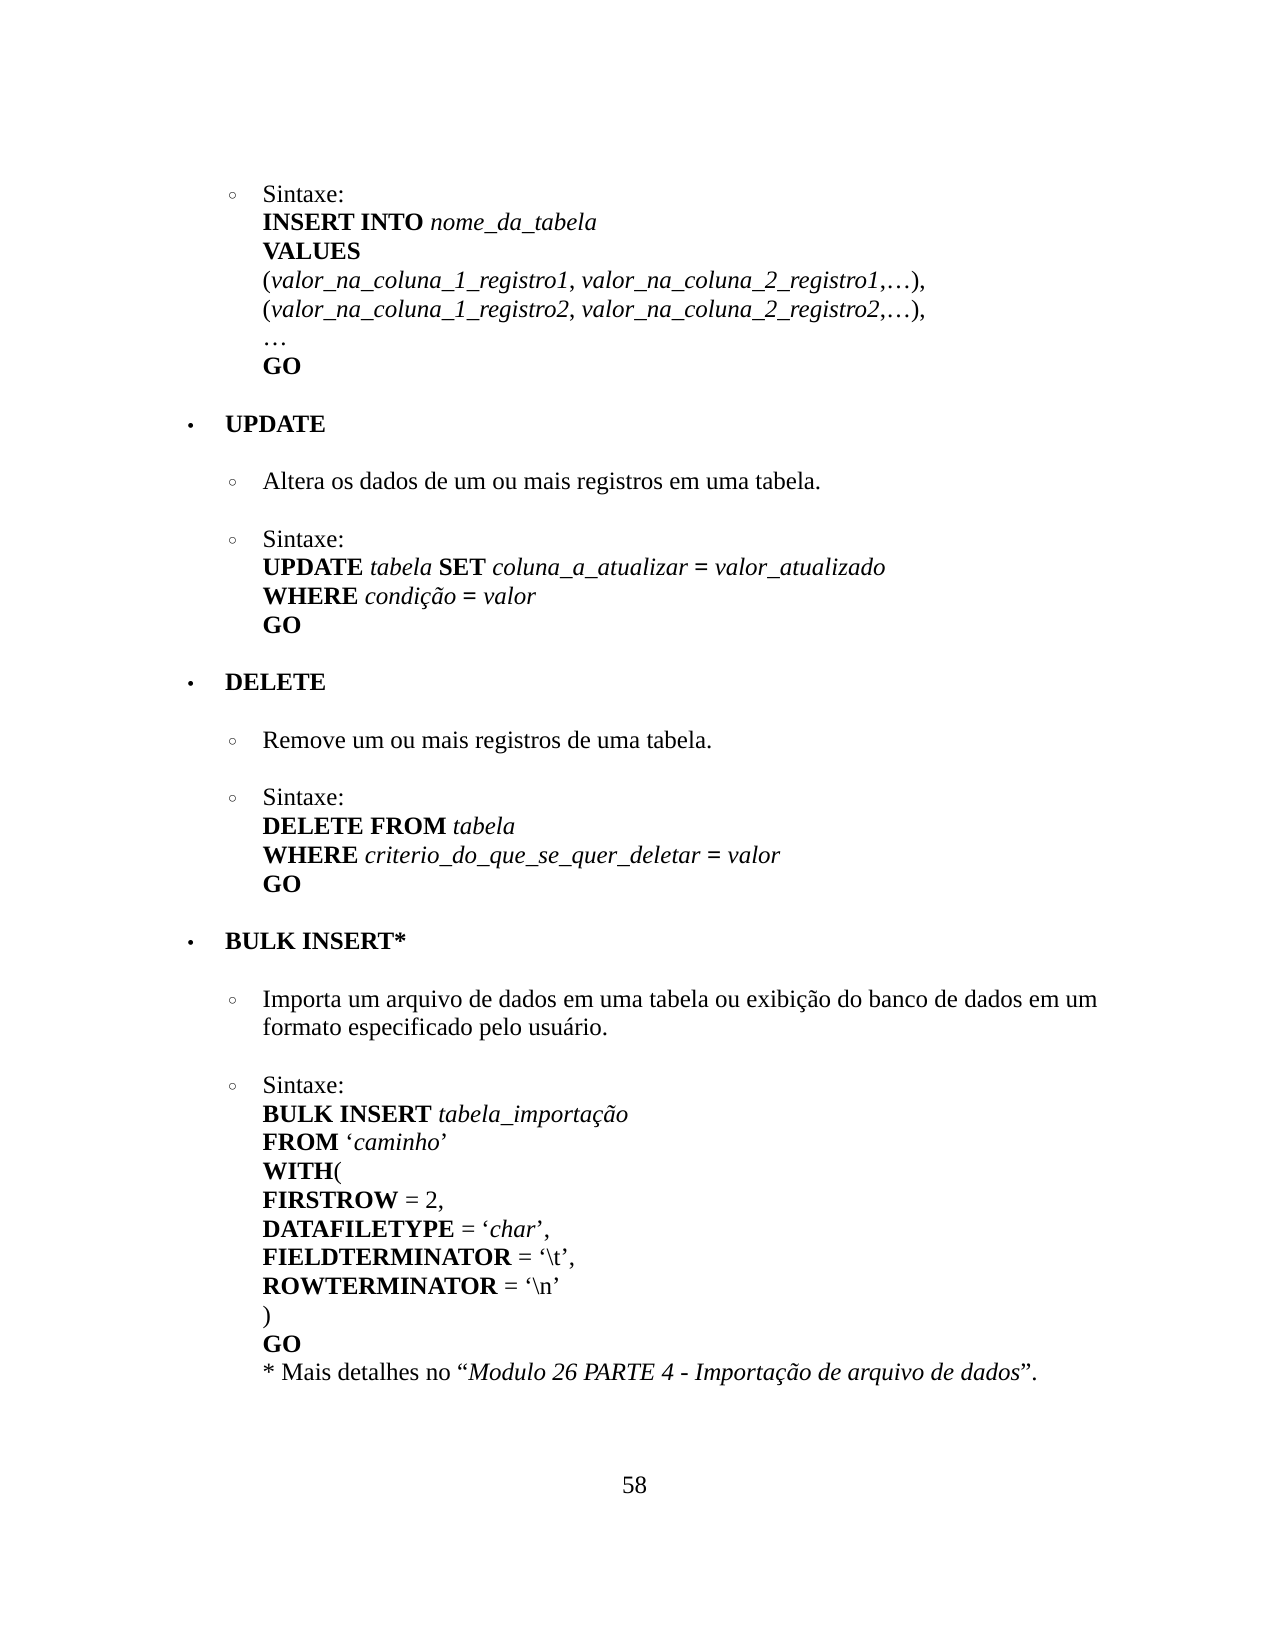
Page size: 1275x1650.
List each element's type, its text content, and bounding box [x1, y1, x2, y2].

list DELETE [187, 667, 1125, 725]
list Sintaxe: INSERT INTO nome_da_tabela VALUES (valor_na_coluna_1_registro1, valor_na_coluna_2_registro1,…), (valor_na_coluna_1_registro2, valor_na_coluna_2_registro2,…), … GO [225, 179, 1125, 409]
list [225, 150, 1125, 179]
list Importa um arquivo de dados em uma tabela ou exibição do banco de dados em um formato especificado pelo usuário. [225, 984, 1125, 1070]
list Sintaxe: UPDATE tabela SET coluna_a_atualizar = valor_atualizado WHERE condição = valor GO [225, 524, 1125, 667]
list UPDATE [187, 409, 1125, 466]
list BULK INSERT* [187, 926, 1125, 984]
list Sintaxe: BULK INSERT tabela_importação FROM ‘caminho’ WITH( FIRSTROW = 2, DATAFILETYPE = ‘char’, FIELDTERMINATOR = ‘\t’, ROWTERMINATOR = ‘\n’ ) GO * Mais detalhes no “Modulo 26 PARTE 4 - Importação de arquivo de dados”. [225, 1070, 1125, 1415]
list Altera os dados de um ou mais registros em uma tabela. [225, 466, 1125, 524]
list Remove um ou mais registros de uma tabela. [225, 725, 1125, 782]
list Sintaxe: DELETE FROM tabela WHERE criterio_do_que_se_quer_deletar = valor GO [225, 782, 1125, 926]
